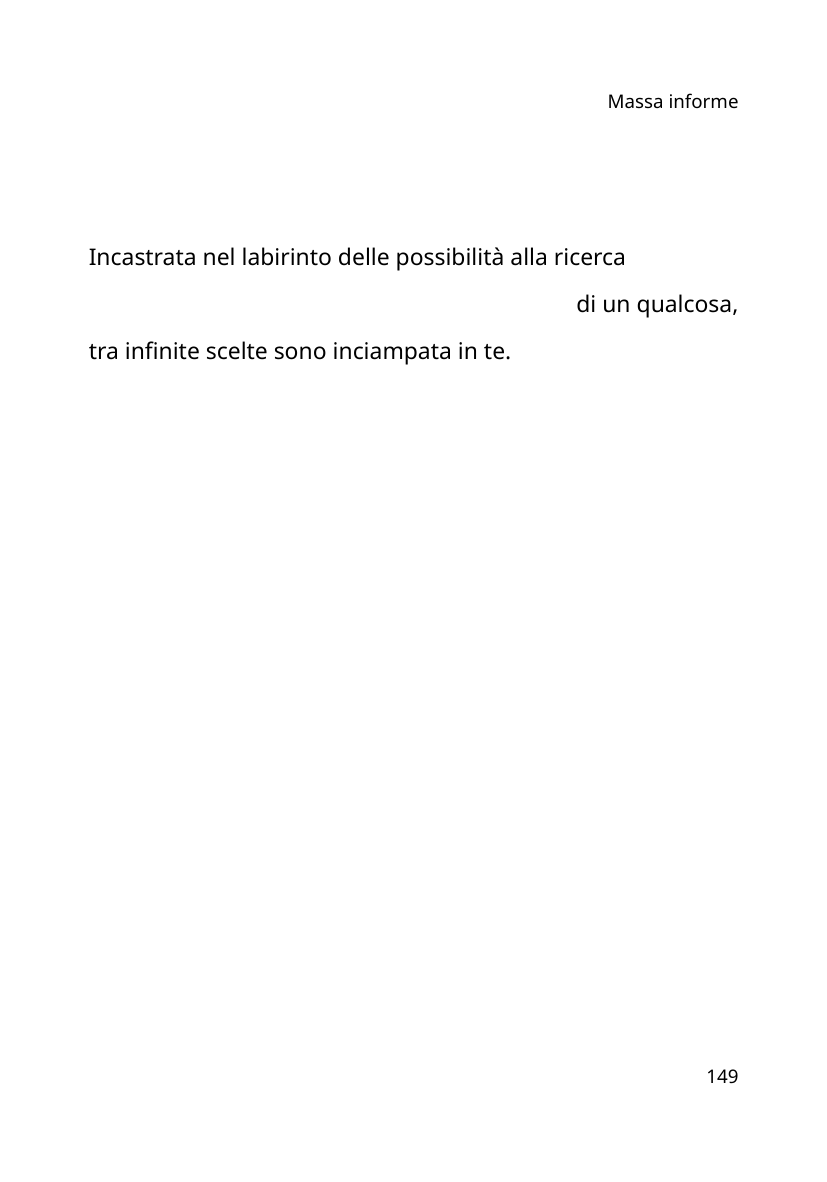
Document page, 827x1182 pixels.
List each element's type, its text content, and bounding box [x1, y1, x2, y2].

text di un qualcosa, [88, 288, 738, 319]
text tra infinite scelte sono inciampata in te. [88, 335, 738, 366]
text Incastrata nel labirinto delle possibilità alla ricerca [88, 241, 738, 272]
